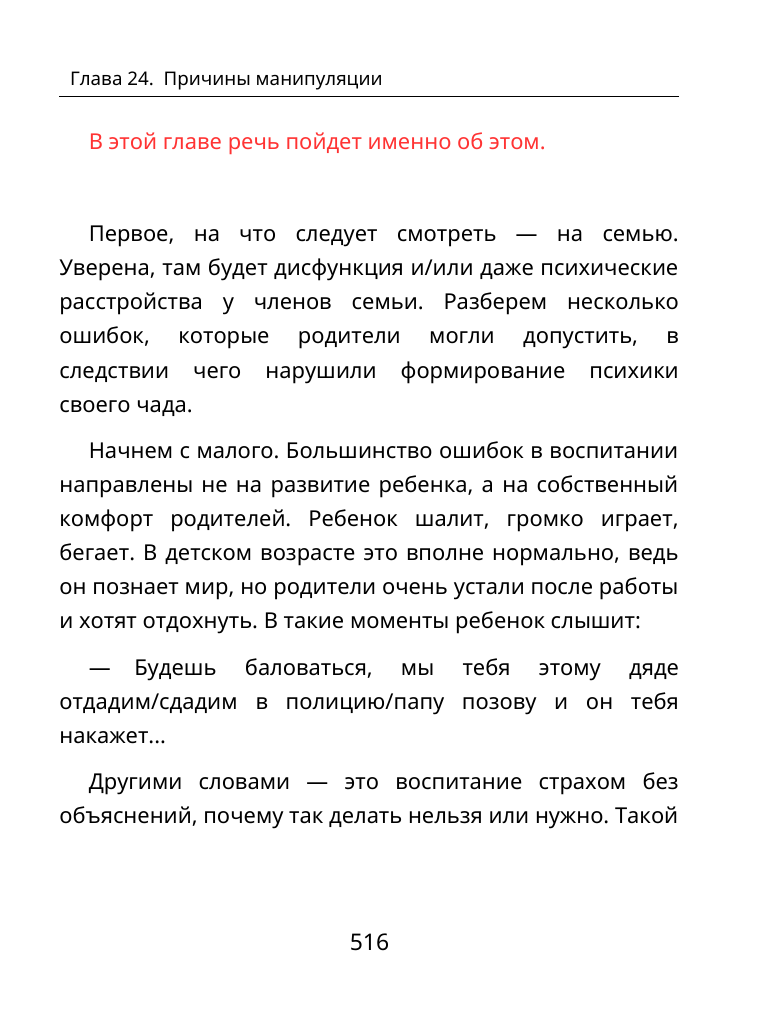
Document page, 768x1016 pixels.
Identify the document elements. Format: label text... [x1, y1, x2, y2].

text Первое, на что следует смотреть — на семью. Уверена, там будет дисфункция и/или даже психические расстройства у членов семьи. Разберем несколько ошибок, которые родители могли допустить, в следствии чего нарушили формирование психики своего чада. [59, 218, 679, 418]
list Будешь баловаться, мы тебя этому дяде отдадим/сдадим в полицию/папу позову и он тебя накажет... [59, 651, 679, 749]
text В этой главе речь пойдет именно об этом. [59, 126, 679, 156]
text Начнем с малого. Большинство ошибок в воспитании направлены не на развитие ребенка, а на собственный комфорт родителей. Ребенок шалит, громко играет, бегает. В детском возрасте это вполне нормально, ведь он познает мир, но родители очень устали после работы и хотят отдохнуть. В такие моменты ребенок слышит: [59, 435, 679, 635]
text Другими словами — это воспитание страхом без объяснений, почему так делать нельзя или нужно. Такой [59, 766, 679, 830]
